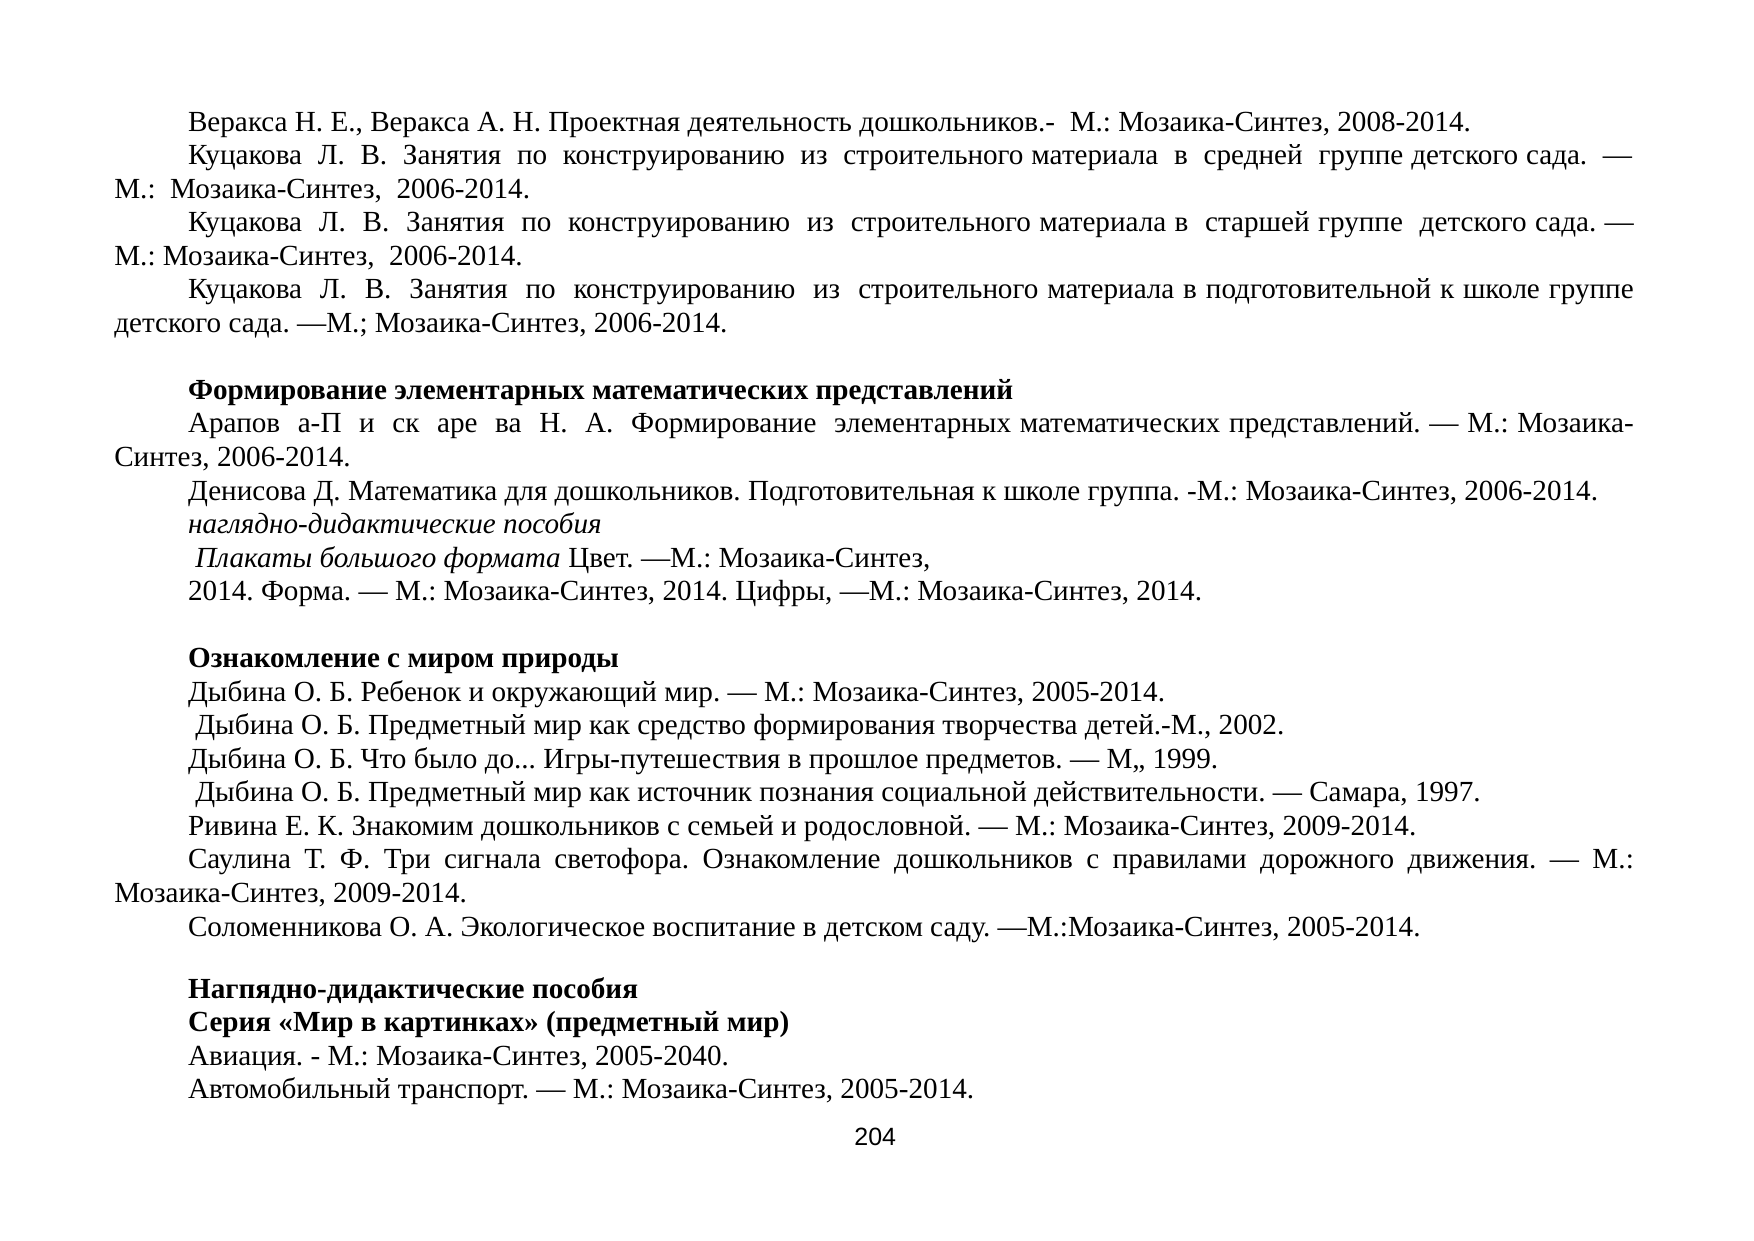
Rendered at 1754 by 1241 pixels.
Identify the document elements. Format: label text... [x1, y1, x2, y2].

text Дыбина О. Б. Что было до... Игры-путешествия в прошлое предметов. — М„ 1999. [114, 741, 1636, 774]
text Саулина Т. Ф. Три сигнала светофора. Ознакомление дошкольников с правилами дорожного движения. — М.: Мозаика-Синтез, 2009-2014. [114, 842, 1636, 909]
text Формирование элементарных математических представлений [114, 372, 1636, 406]
text Соломенникова О. А. Экологическое воспитание в детском саду. —М.:Мозаика-Синтез, 2005-2014. [114, 909, 1636, 942]
text Арапов а-П и ск аре ва Н. А. Формирование элементарных математических представлений. — М.: Мозаика-Синтез, 2006-2014. [114, 406, 1636, 473]
text Денисова Д. Математика для дошкольников. Подготовительная к школе группа. -М.: Мозаика-Синтез, 2006-2014. [114, 473, 1636, 506]
text наглядно-дидактические пособия [114, 506, 1636, 540]
text Плакаты большого формата Цвет. —М.: Мозаика-Синтез, [114, 540, 1636, 573]
text Дыбина О. Б. Ребенок и окружающий мир. — М.: Мозаика-Синтез, 2005-2014. [114, 674, 1636, 707]
text Куцакова Л. В. Занятия по конструированию из строительного материала в подготовительной к школе группе детского сада. —М.; Мозаика-Синтез, 2006-2014. [114, 271, 1636, 338]
text Ознакомление с миром природы [114, 640, 1636, 674]
text Ривина Е. К. Знакомим дошкольников с семьей и родословной. — М.: Мозаика-Синтез, 2009-2014. [114, 808, 1636, 842]
text Куцакова Л. В. Занятия по конструированию из строительного материала в средней группе детского сада. — М.: Мозаика-Синтез, 2006-2014. [114, 137, 1636, 204]
text Нагпядно-дидактические пособия [114, 971, 1636, 1004]
text Авиация. - М.: Мозаика-Синтез, 2005-2040. [114, 1038, 1636, 1072]
text Куцакова Л. В. Занятия по конструированию из строительного материала в старшей группе детского сада. — М.: Мозаика-Синтез, 2006-2014. [114, 204, 1636, 271]
text Дыбина О. Б. Предметный мир как средство формирования творчества детей.-М., 2002. [114, 707, 1636, 741]
text Серия «Мир в картинках» (предметный мир) [114, 1004, 1636, 1038]
text Автомобильный транспорт. — М.: Мозаика-Синтез, 2005-2014. [114, 1072, 1636, 1105]
text Веракса Н. Е., Веракса А. Н. Проектная деятельность дошкольников.- М.: Мозаика-Синтез, 2008-2014. [114, 104, 1636, 137]
text Дыбина О. Б. Предметный мир как источник познания социальной действительности. — Самара, 1997. [114, 774, 1636, 808]
text 2014. Форма. — М.: Мозаика-Синтез, 2014. Цифры, —М.: Мозаика-Синтез, 2014. [114, 573, 1636, 607]
